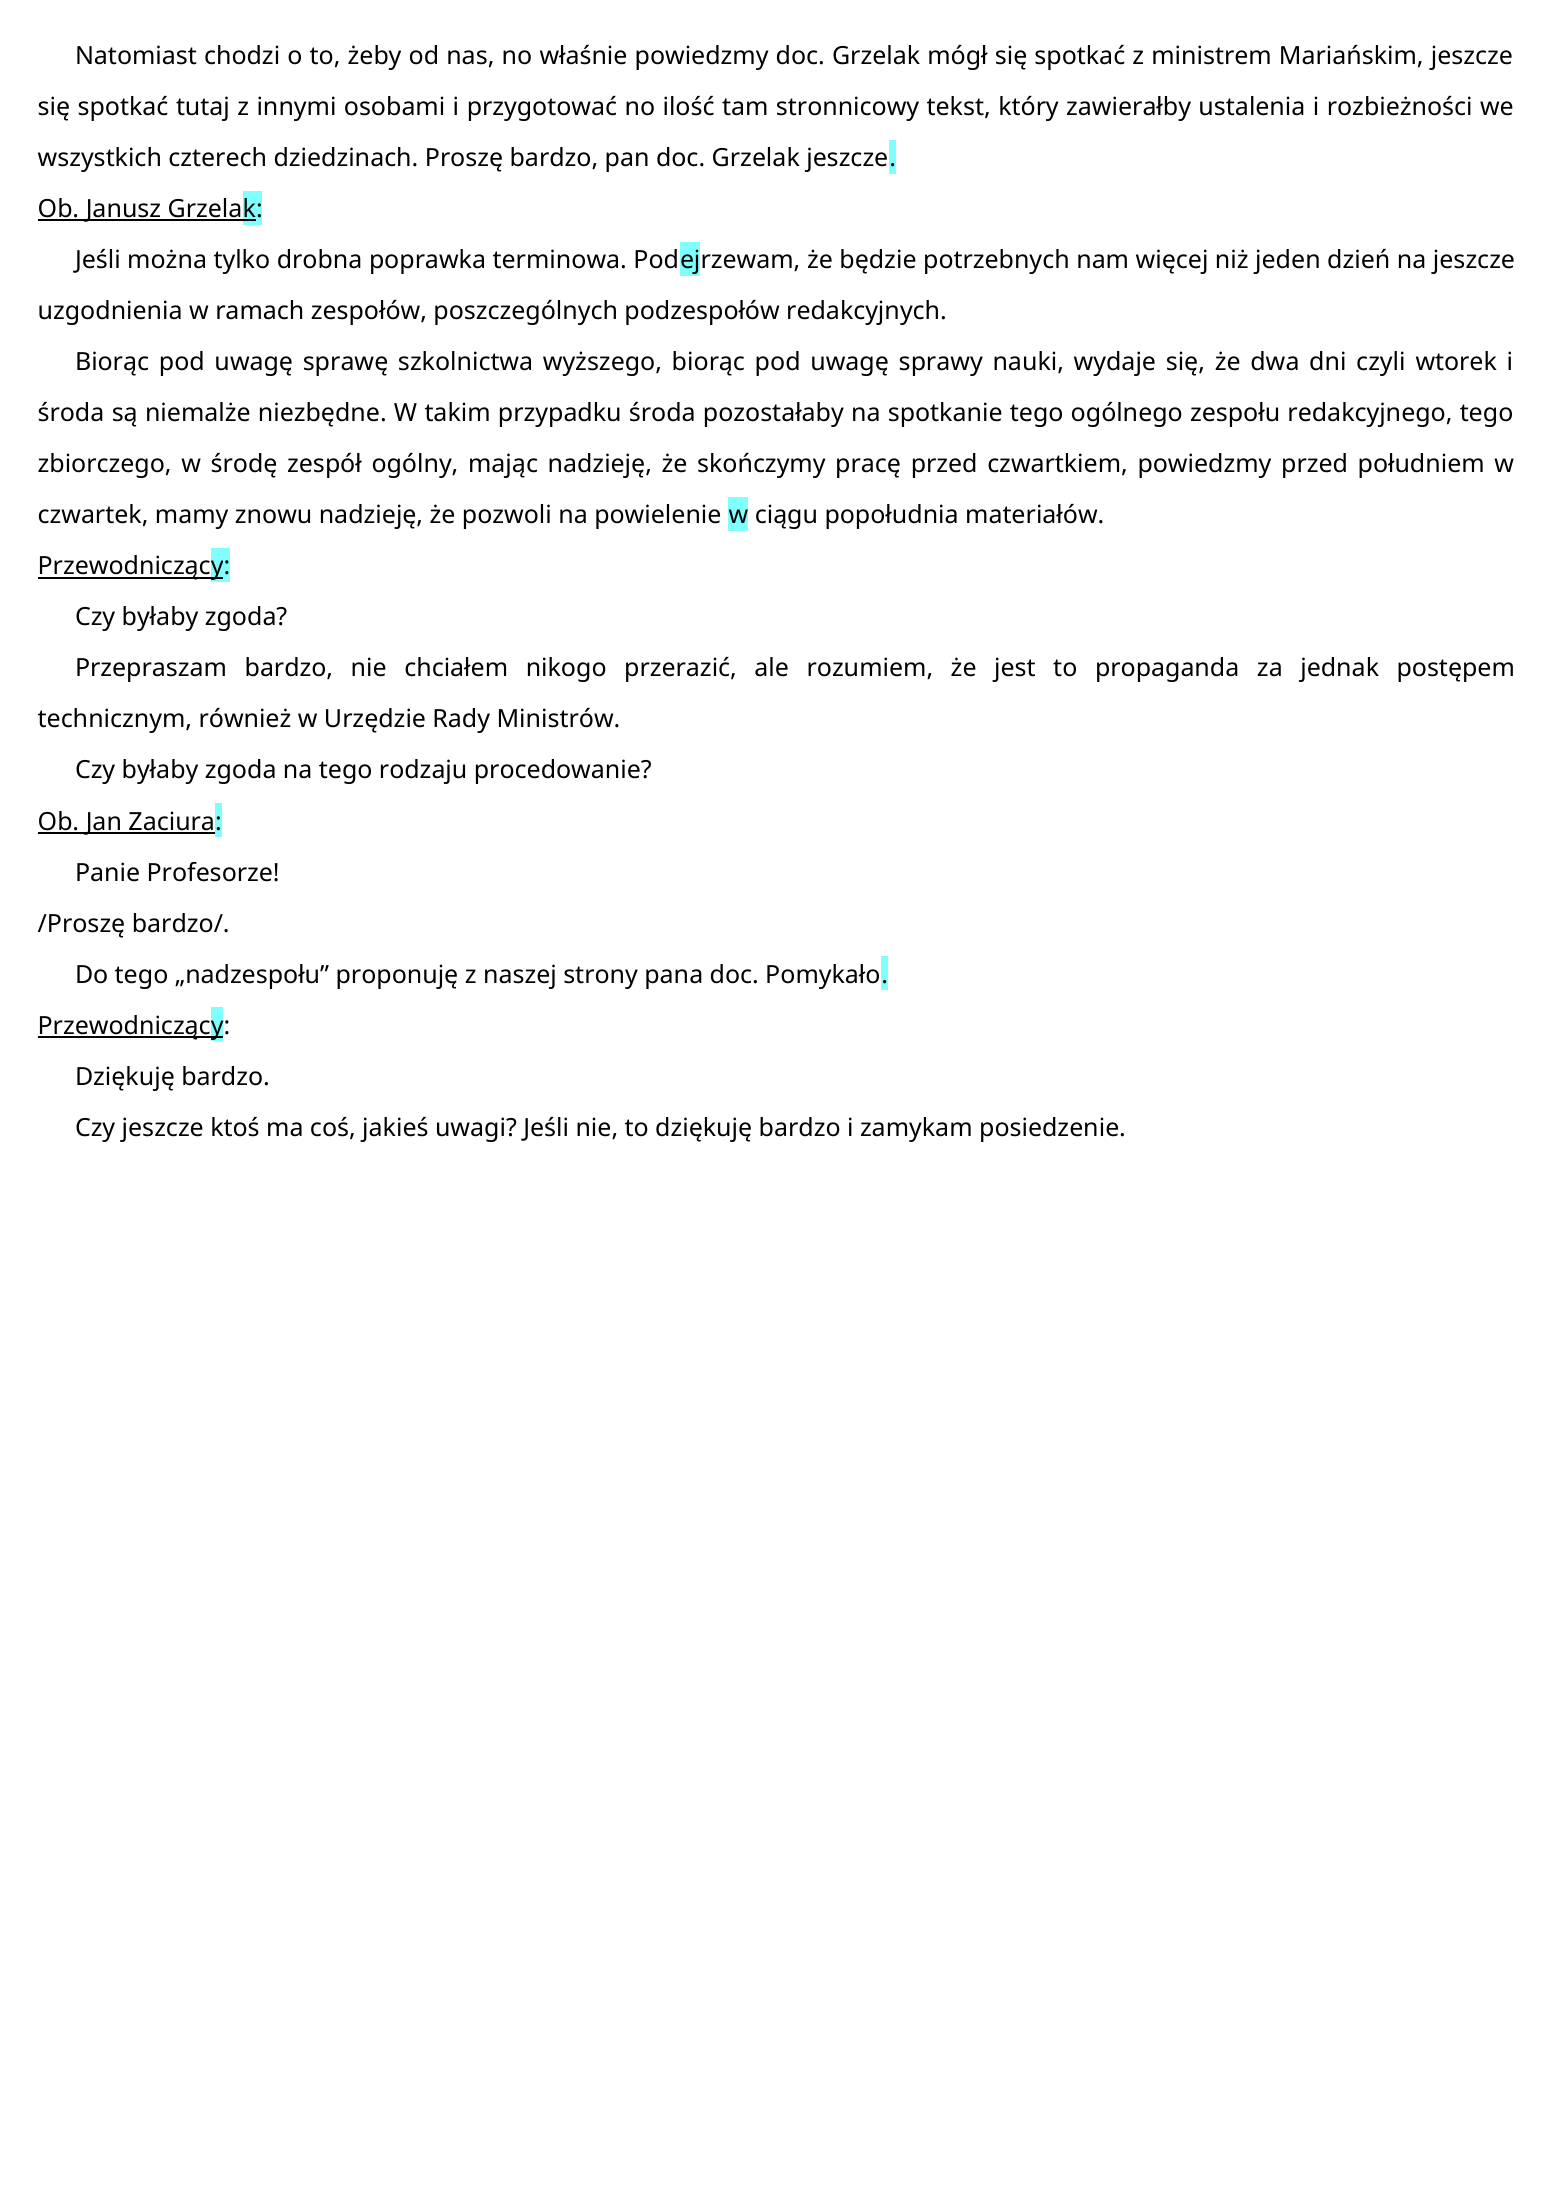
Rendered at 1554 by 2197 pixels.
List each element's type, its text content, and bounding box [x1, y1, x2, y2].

text Natomiast chodzi o to, żeby od nas, no właśnie powiedzmy doc. Grzelak mógł się spotkać z ministrem Mariańskim, jeszcze się spotkać tutaj z innymi osobami i przygotować no ilość tam stronnicowy tekst, który zawierałby ustalenia i rozbieżności we wszystkich czterech dziedzinach. Proszę bardzo, pan doc. Grzelak jeszcze. [37, 37, 1516, 174]
text Czy jeszcze ktoś ma coś, jakieś uwagi? Jeśli nie, to dziękuję bardzo i zamykam posiedzenie. [37, 1109, 1516, 1143]
text Ob. Janusz Grzelak: [37, 191, 1516, 225]
text /Proszę bardzo/. [37, 905, 1516, 939]
text Czy byłaby zgoda? [37, 599, 1516, 633]
text Dziękuję bardzo. [37, 1058, 1516, 1092]
text Ob. Jan Zaciura: [37, 803, 1516, 837]
text Przepraszam bardzo, nie chciałem nikogo przerazić, ale rozumiem, że jest to propaganda za jednak postępem technicznym, również w Urzędzie Rady Ministrów. [37, 650, 1516, 735]
text Czy byłaby zgoda na tego rodzaju procedowanie? [37, 752, 1516, 786]
text Do tego „nadzespołu” proponuję z naszej strony pana doc. Pomykało. [37, 956, 1516, 990]
text Panie Profesorze! [37, 854, 1516, 888]
text Przewodniczący: [37, 1007, 1516, 1041]
text Biorąc pod uwagę sprawę szkolnictwa wyższego, biorąc pod uwagę sprawy nauki, wydaje się, że dwa dni czyli wtorek i środa są niemalże niezbędne. W takim przypadku środa pozostałaby na spotkanie tego ogólnego zespołu redakcyjnego, tego zbiorczego, w środę zespół ogólny, mając nadzieję, że skończymy pracę przed czwartkiem, powiedzmy przed południem w czwartek, mamy znowu nadzieję, że pozwoli na powielenie w ciągu popołudnia materiałów. [37, 344, 1516, 531]
text Przewodniczący: [37, 548, 1516, 582]
text Jeśli można tylko drobna poprawka terminowa. Podejrzewam, że będzie potrzebnych nam więcej niż jeden dzień na jeszcze uzgodnienia w ramach zespołów, poszczególnych podzespołów redakcyjnych. [37, 242, 1516, 327]
